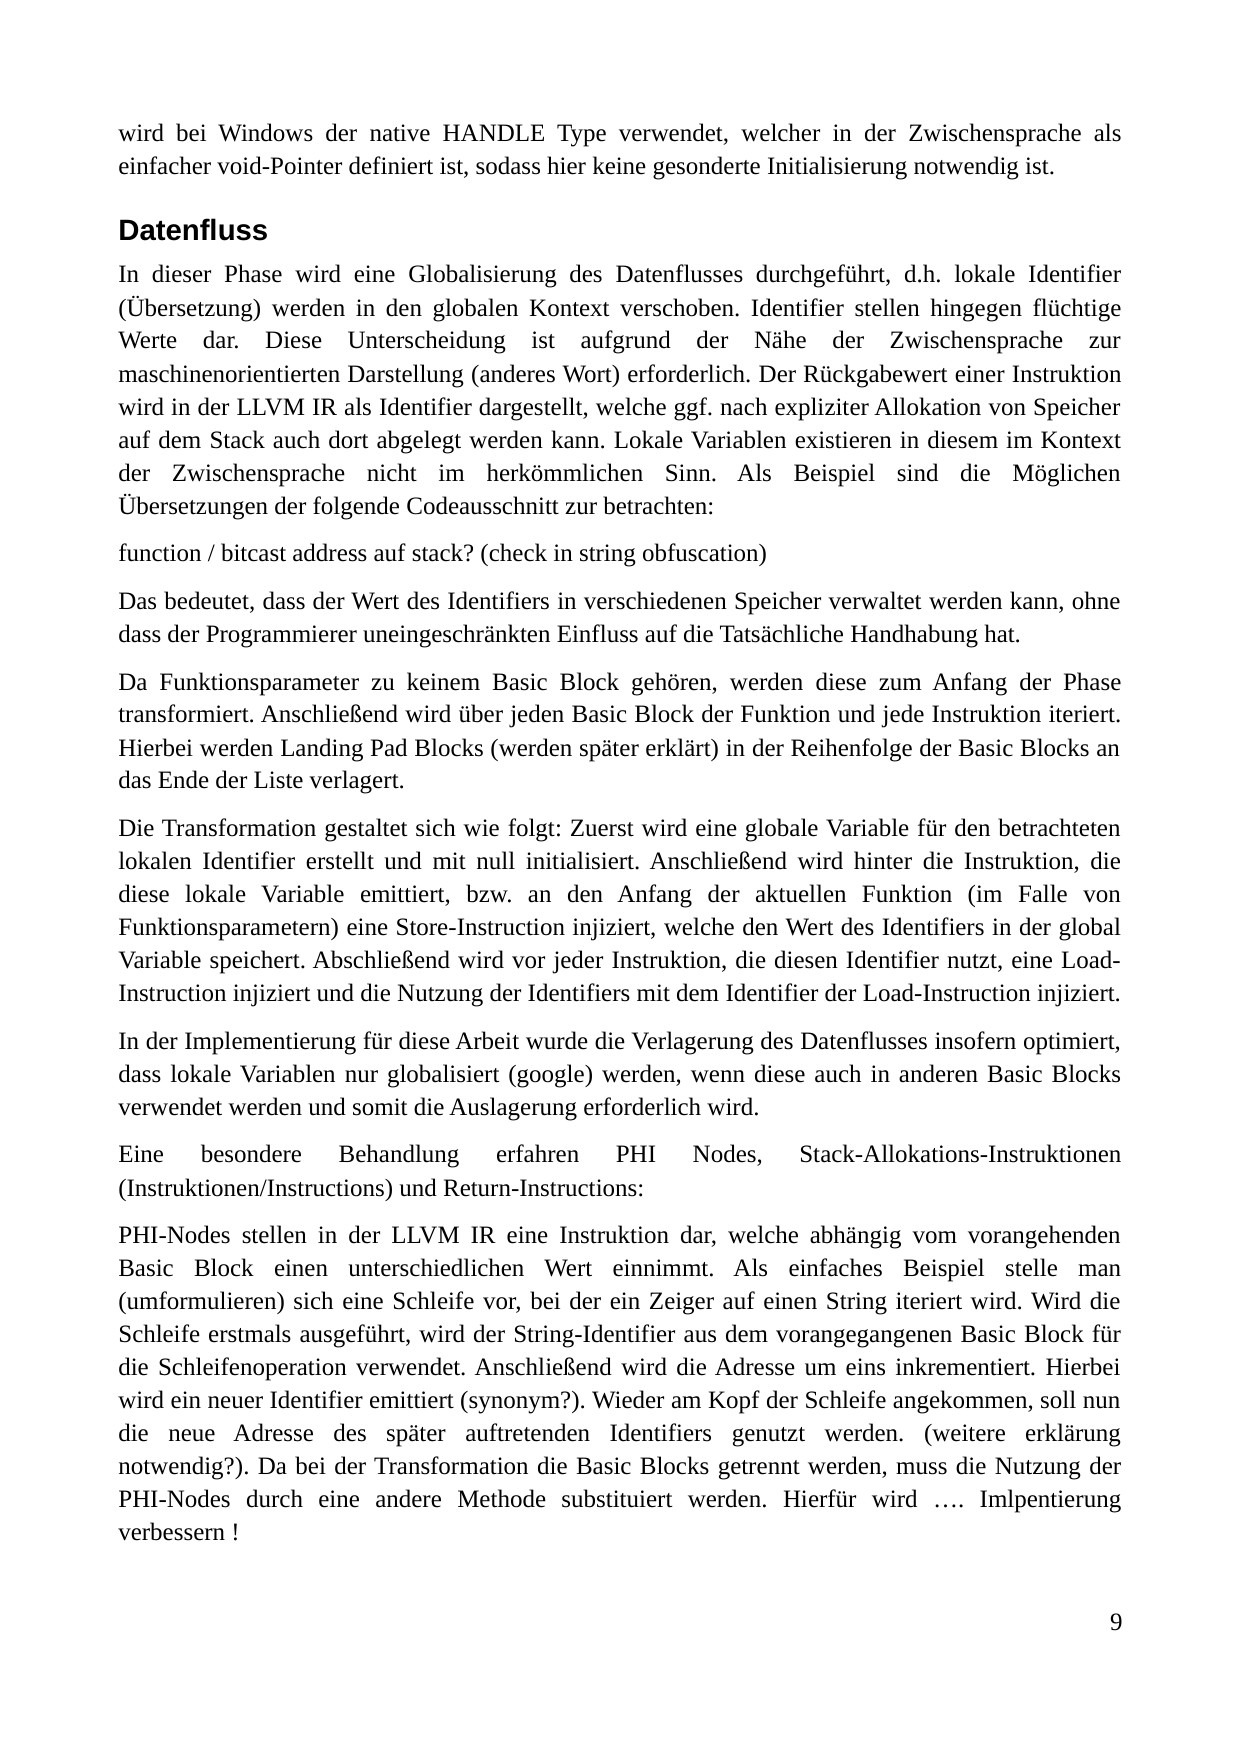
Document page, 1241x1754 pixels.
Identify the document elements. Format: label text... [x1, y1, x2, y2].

text Die Transformation gestaltet sich wie folgt: Zuerst wird eine globale Variable für den betrachteten lokalen Identifier erstellt und mit null initialisiert. Anschließend wird hinter die Instruktion, die diese lokale Variable emittiert, bzw. an den Anfang der aktuellen Funktion (im Falle von Funktionsparametern) eine Store-Instruction injiziert, welche den Wert des Identifiers in der global Variable speichert. Abschließend wird vor jeder Instruktion, die diesen Identifier nutzt, eine Load-Instruction injiziert und die Nutzung der Identifiers mit dem Identifier der Load-Instruction injiziert. [118, 813, 1122, 1007]
subtitle Datenfluss [118, 213, 1122, 247]
text PHI-Nodes stellen in der LLVM IR eine Instruktion dar, welche abhängig vom vorangehenden Basic Block einen unterschiedlichen Wert einnimmt. Als einfaches Beispiel stelle man (umformulieren) sich eine Schleife vor, bei der ein Zeiger auf einen String iteriert wird. Wird die Schleife erstmals ausgeführt, wird der String-Identifier aus dem vorangegangenen Basic Block für die Schleifenoperation verwendet. Anschließend wird die Adresse um eins inkrementiert. Hierbei wird ein neuer Identifier emittiert (synonym?). Wieder am Kopf der Schleife angekommen, soll nun die neue Adresse des später auftretenden Identifiers genutzt werden. (weitere erklärung notwendig?). Da bei der Transformation die Basic Blocks getrennt werden, muss die Nutzung der PHI-Nodes durch eine andere Methode substituiert werden. Hierfür wird …. Imlpentierung verbessern ! [118, 1220, 1122, 1546]
text Das bedeutet, dass der Wert des Identifiers in verschiedenen Speicher verwaltet werden kann, ohne dass der Programmierer uneingeschränkten Einfluss auf die Tatsächliche Handhabung hat. [118, 586, 1122, 648]
text wird bei Windows der native HANDLE Type verwendet, welcher in der Zwischensprache als einfacher void-Pointer definiert ist, sodass hier keine gesonderte Initialisierung notwendig ist. [118, 118, 1122, 180]
text In dieser Phase wird eine Globalisierung des Datenflusses durchgeführt, d.h. lokale Identifier (Übersetzung) werden in den globalen Kontext verschoben. Identifier stellen hingegen flüchtige Werte dar. Diese Unterscheidung ist aufgrund der Nähe der Zwischensprache zur maschinenorientierten Darstellung (anderes Wort) erforderlich. Der Rückgabewert einer Instruktion wird in der LLVM IR als Identifier dargestellt, welche ggf. nach expliziter Allokation von Speicher auf dem Stack auch dort abgelegt werden kann. Lokale Variablen existieren in diesem im Kontext der Zwischensprache nicht im herkömmlichen Sinn. Als Beispiel sind die Möglichen Übersetzungen der folgende Codeausschnitt zur betrachten: [118, 259, 1122, 519]
text function / bitcast address auf stack? (check in string obfuscation) [118, 538, 1122, 567]
text In der Implementierung für diese Arbeit wurde die Verlagerung des Datenflusses insofern optimiert, dass lokale Variablen nur globalisiert (google) werden, wenn diese auch in anderen Basic Blocks verwendet werden und somit die Auslagerung erforderlich wird. [118, 1026, 1122, 1121]
text Da Funktionsparameter zu keinem Basic Block gehören, werden diese zum Anfang der Phase transformiert. Anschließend wird über jeden Basic Block der Funktion und jede Instruktion iteriert. Hierbei werden Landing Pad Blocks (werden später erklärt) in der Reihenfolge der Basic Blocks an das Ende der Liste verlagert. [118, 667, 1122, 794]
text Eine besondere Behandlung erfahren PHI Nodes, Stack-Allokations-Instruktionen (Instruktionen/Instructions) und Return-Instructions: [118, 1139, 1122, 1201]
